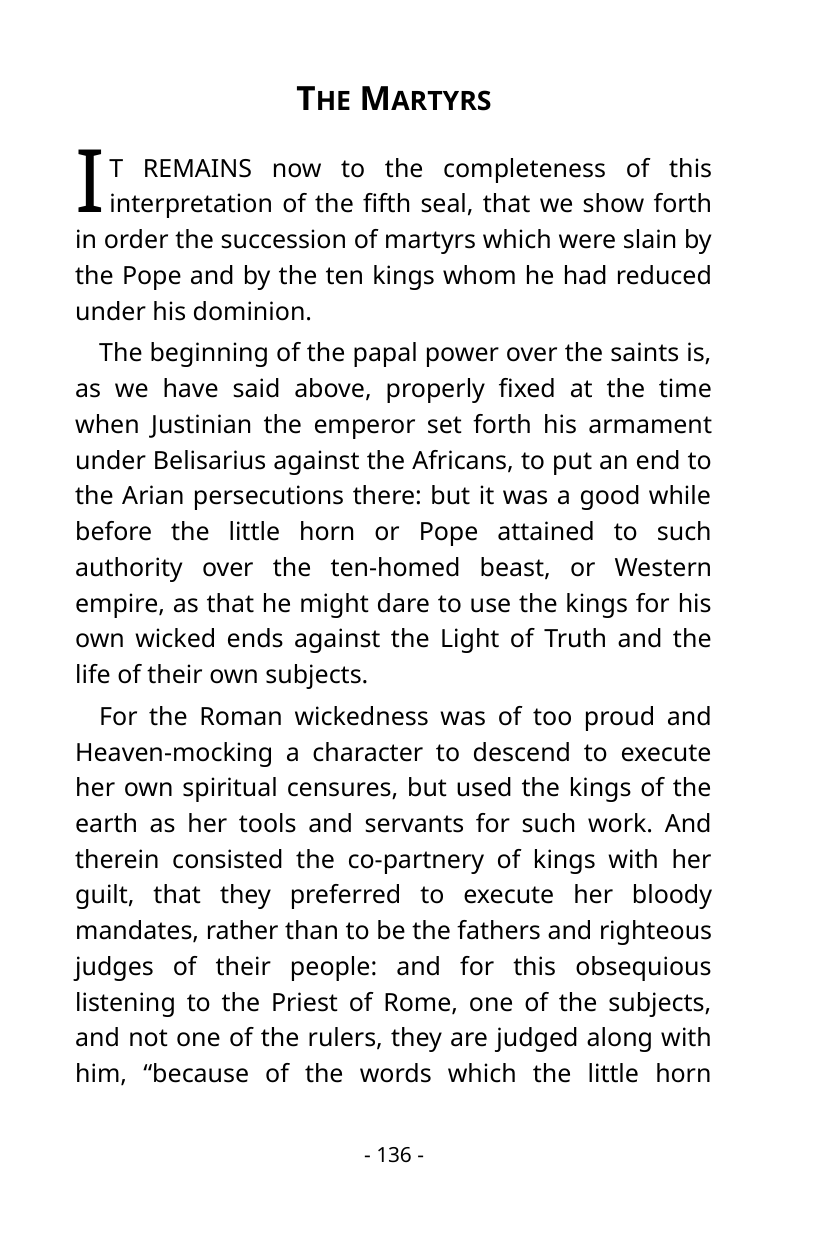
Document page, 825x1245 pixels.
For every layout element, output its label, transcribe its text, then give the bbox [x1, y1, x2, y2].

subtitle The Martyrs [75, 75, 712, 120]
text The beginning of the papal power over the saints is, as we have said above, properly fixed at the time when Justinian the emperor set forth his armament under Belisarius against the Africans, to put an end to the Arian persecutions there: but it was a good while before the little horn or Pope attained to such authority over the ten-homed beast, or Western empire, as that he might dare to use the kings for his own wicked ends against the Light of Truth and the life of their own subjects. [75, 335, 712, 691]
text For the Roman wickedness was of too proud and Heaven-mocking a character to descend to execute her own spiritual censures, but used the kings of the earth as her tools and servants for such work. And therein consisted the co-partnery of kings with her guilt, that they preferred to execute her bloody mandates, rather than to be the fathers and righteous judges of their people: and for this obsequious listening to the Priest of Rome, one of the subjects, and not one of the rulers, they are judged along with him, “because of the words which the little horn [75, 698, 712, 1090]
text IT REMAINS now to the completeness of this interpretation of the fifth seal, that we show forth in order the succession of martyrs which were slain by the Pope and by the ten kings whom he had reduced under his dominion. [75, 150, 712, 327]
